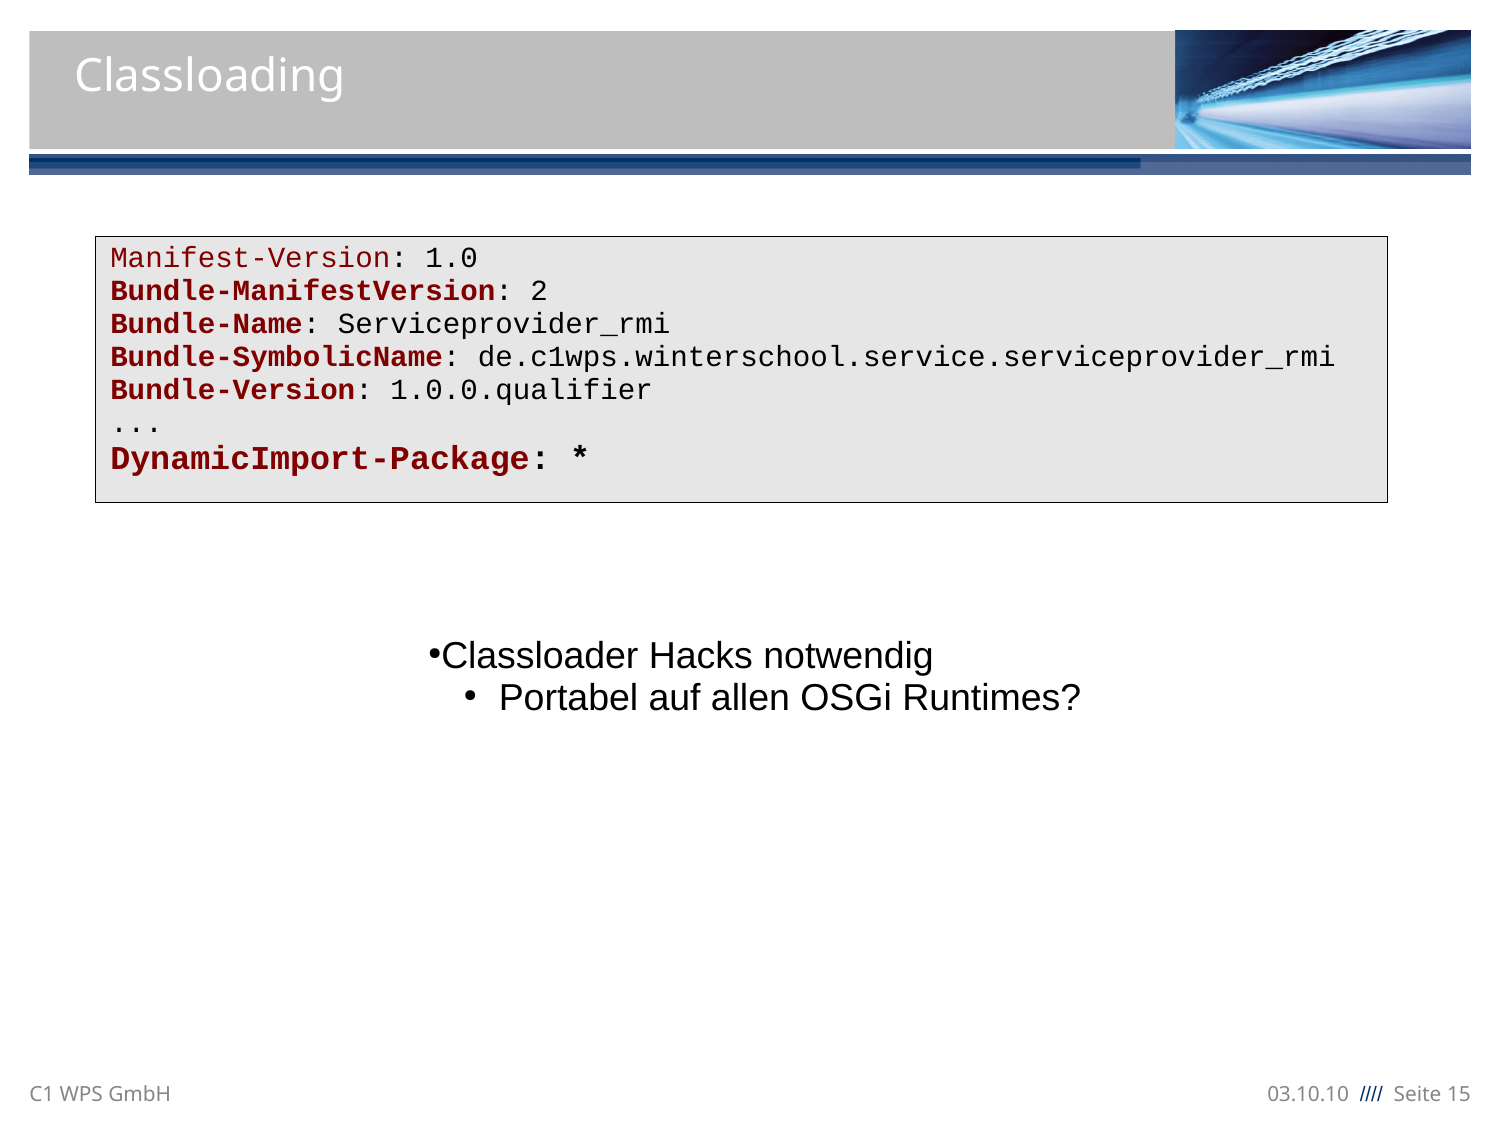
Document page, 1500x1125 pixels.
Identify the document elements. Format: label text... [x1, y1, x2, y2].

text_box Classloader Hacks notwendig Portabel auf allen OSGi Runtimes? [413, 626, 1152, 768]
text_box Manifest-Version: 1.0 Bundle-ManifestVersion: 2 Bundle-Name: Serviceprovider_rmi Bundle-SymbolicName: de.c1wps.winterschool.service.serviceprovider_rmi Bundle-Version: 1.0.0.qualifier ... DynamicImport-Package: * [95, 236, 1388, 503]
picture [1175, 30, 1471, 149]
title Classloading [29, 31, 1176, 150]
picture [29, 154, 1471, 175]
